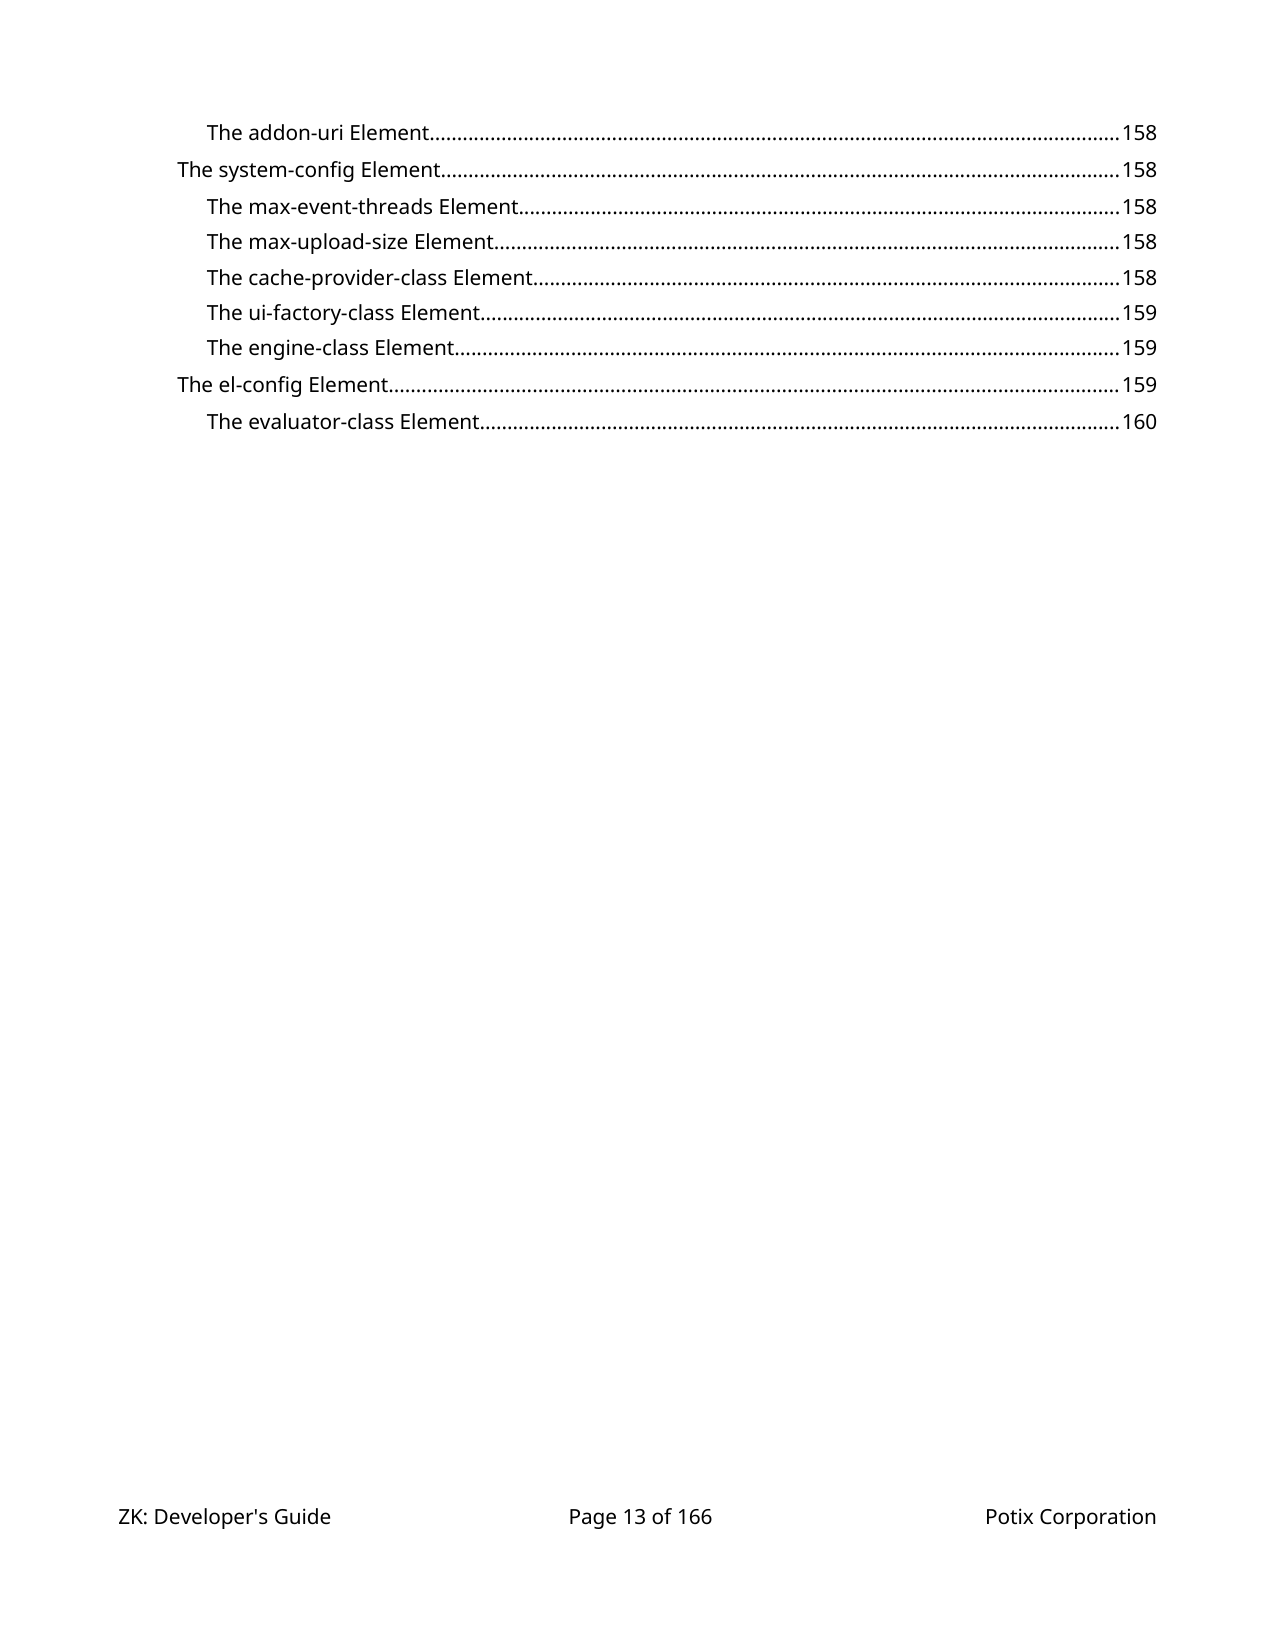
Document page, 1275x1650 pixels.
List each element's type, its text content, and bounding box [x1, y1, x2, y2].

text The max-upload-size Element 158 [207, 227, 1157, 256]
text The el-config Element 159 [177, 370, 1157, 398]
text The max-event-threads Element 158 [207, 192, 1157, 221]
text The engine-class Element 159 [207, 333, 1157, 361]
text The cache-provider-class Element 158 [207, 263, 1157, 291]
text The addon-uri Element 158 [207, 118, 1157, 146]
text The ui-factory-class Element 159 [207, 298, 1157, 326]
text The evaluator-class Element 160 [207, 407, 1157, 436]
text The system-config Element 158 [177, 155, 1157, 183]
